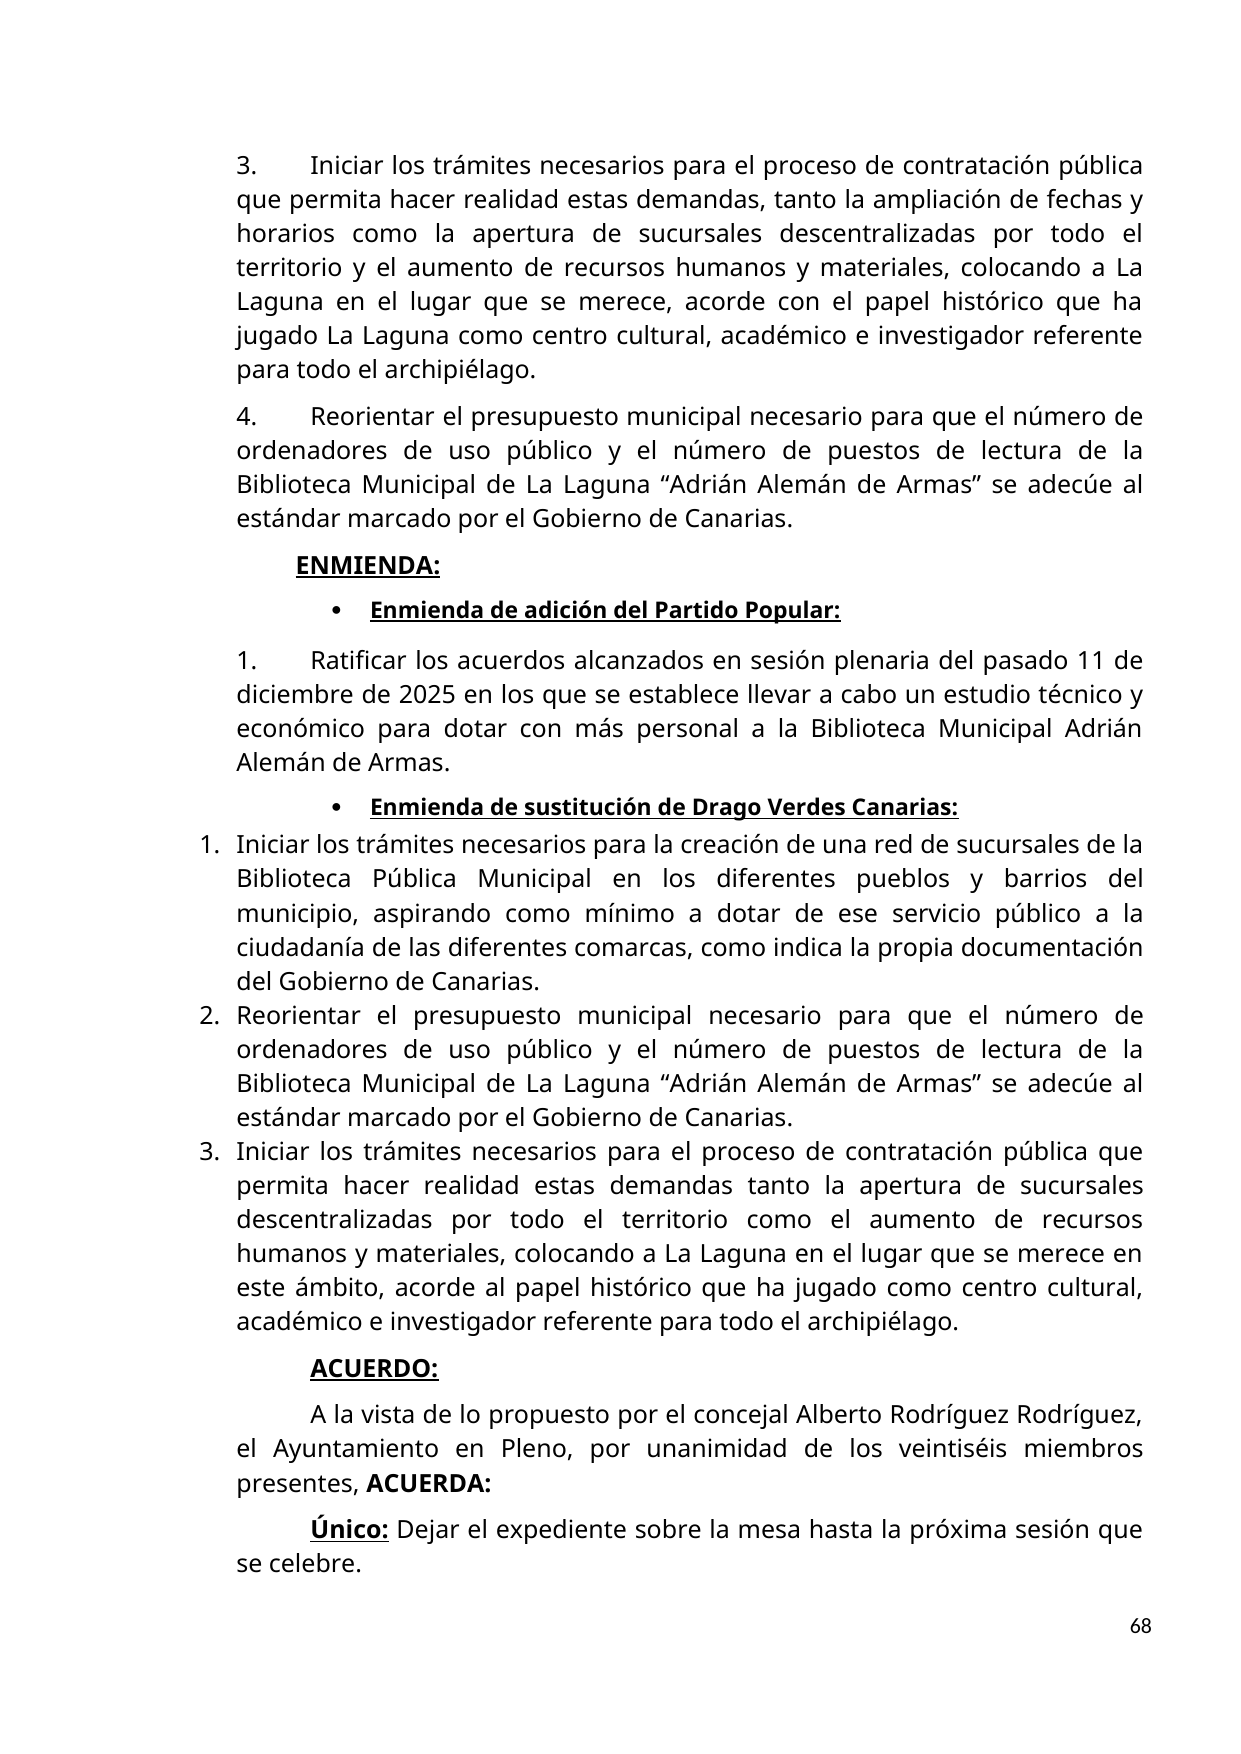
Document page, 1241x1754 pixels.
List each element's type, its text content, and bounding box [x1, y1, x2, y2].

list Enmienda de sustitución de Drago Verdes Canarias: [332, 791, 1159, 822]
list Reorientar el presupuesto municipal necesario para que el número de ordenadores de uso público y el número de puestos de lectura de la Biblioteca Municipal de La Laguna “Adrián Alemán de Armas” se adecúe al estándar marcado por el Gobierno de Canarias. [236, 399, 1144, 535]
text Único: Dejar el expediente sobre la mesa hasta la próxima sesión que se celebre. [236, 1512, 1144, 1580]
list Ratificar los acuerdos alcanzados en sesión plenaria del pasado 11 de diciembre de 2025 en los que se establece llevar a cabo un estudio técnico y económico para dotar con más personal a la Biblioteca Municipal Adrián Alemán de Armas. [236, 642, 1144, 779]
list Reorientar el presupuesto municipal necesario para que el número de ordenadores de uso público y el número de puestos de lectura de la Biblioteca Municipal de La Laguna “Adrián Alemán de Armas” se adecúe al estándar marcado por el Gobierno de Canarias. [199, 997, 1144, 1134]
list Iniciar los trámites necesarios para el proceso de contratación pública que permita hacer realidad estas demandas tanto la apertura de sucursales descentralizadas por todo el territorio como el aumento de recursos humanos y materiales, colocando a La Laguna en el lugar que se merece en este ámbito, acorde al papel histórico que ha jugado como centro cultural, académico e investigador referente para todo el archipiélago. [199, 1134, 1144, 1338]
text ENMIENDA: [236, 547, 1159, 581]
list Enmienda de adición del Partido Popular: [332, 594, 1159, 625]
list Iniciar los trámites necesarios para la creación de una red de sucursales de la Biblioteca Pública Municipal en los diferentes pueblos y barrios del municipio, aspirando como mínimo a dotar de ese servicio público a la ciudadanía de las diferentes comarcas, como indica la propia documentación del Gobierno de Canarias. [199, 827, 1144, 997]
list Iniciar los trámites necesarios para el proceso de contratación pública que permita hacer realidad estas demandas, tanto la ampliación de fechas y horarios como la apertura de sucursales descentralizadas por todo el territorio y el aumento de recursos humanos y materiales, colocando a La Laguna en el lugar que se merece, acorde con el papel histórico que ha jugado La Laguna como centro cultural, académico e investigador referente para todo el archipiélago. [236, 148, 1144, 386]
text A la vista de lo propuesto por el concejal Alberto Rodríguez Rodríguez, el Ayuntamiento en Pleno, por unanimidad de los veintiséis miembros presentes, ACUERDA: [236, 1397, 1144, 1499]
text ACUERDO: [310, 1351, 1152, 1384]
